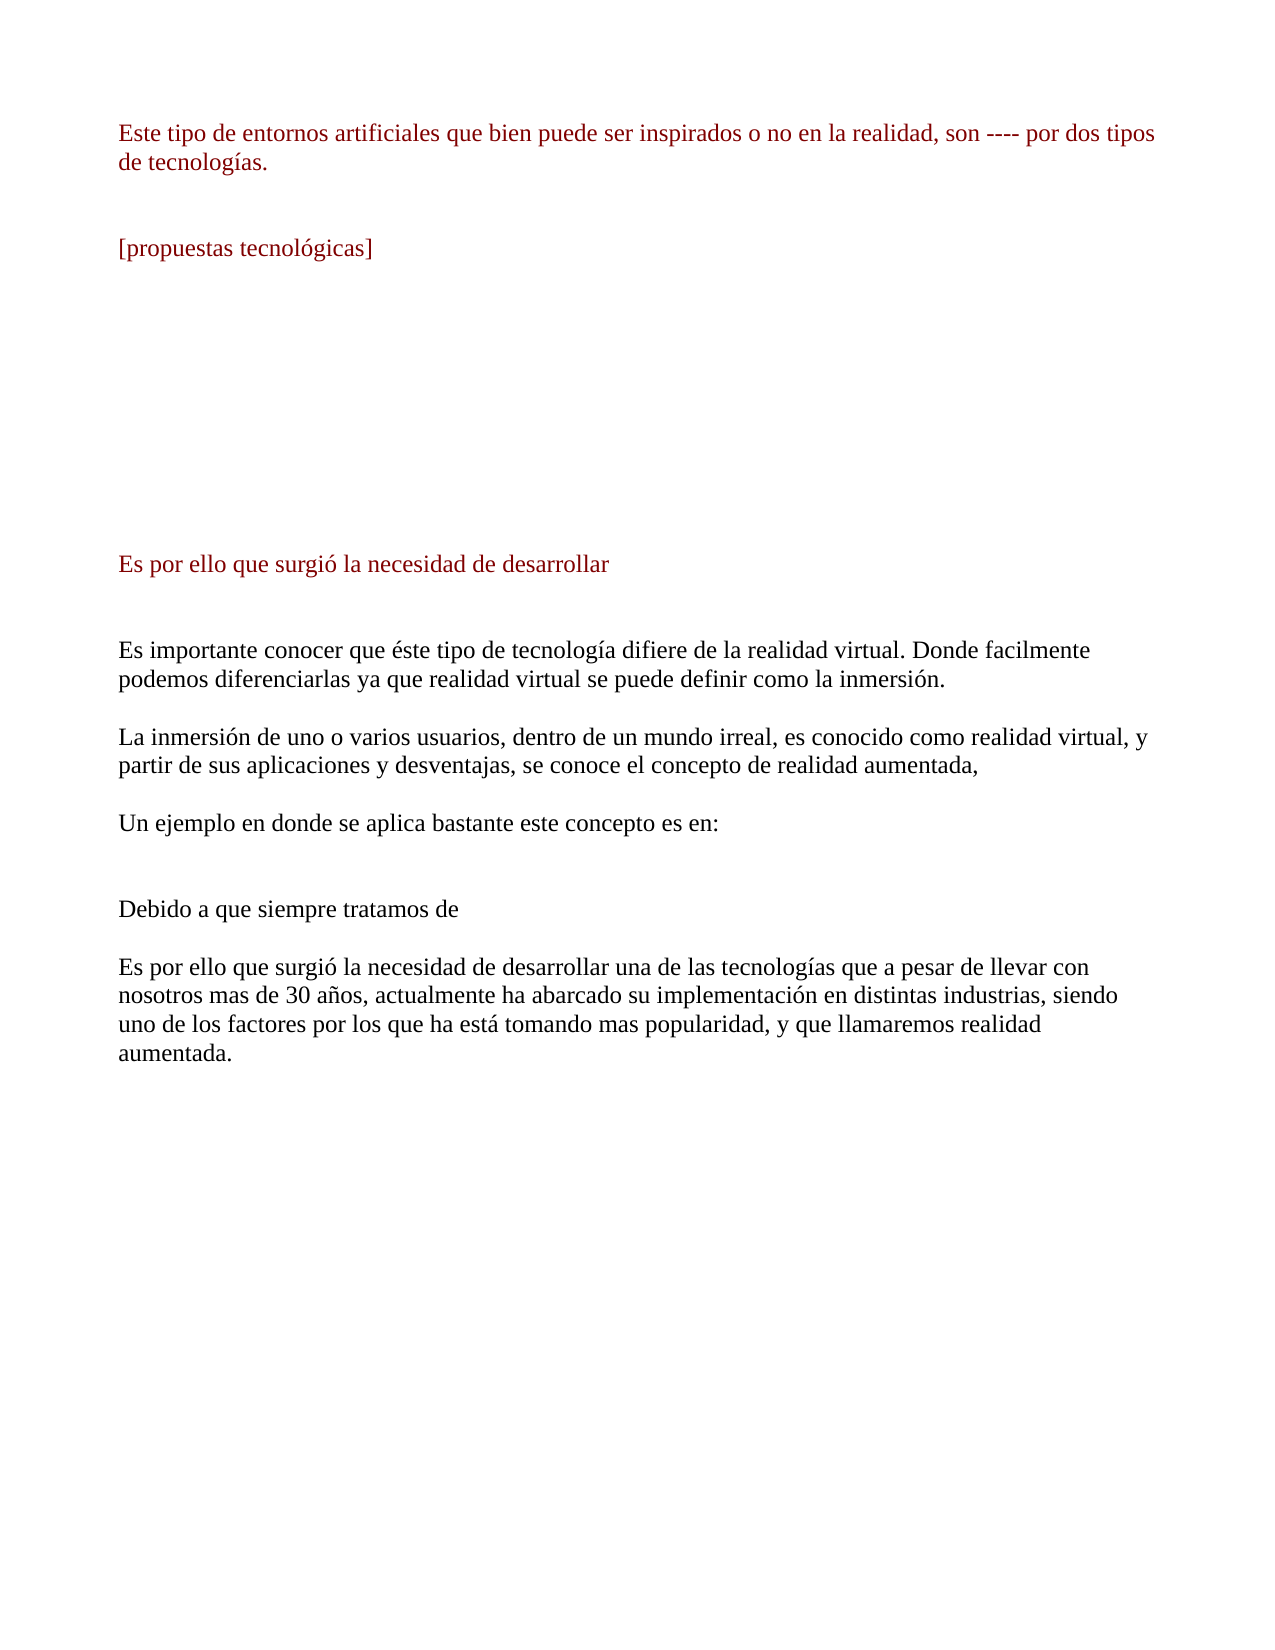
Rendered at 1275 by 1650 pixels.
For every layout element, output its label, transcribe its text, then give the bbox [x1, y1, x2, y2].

text Es por ello que surgió la necesidad de desarrollar [118, 549, 1157, 578]
text La inmersión de uno o varios usuarios, dentro de un mundo irreal, es conocido como realidad virtual, y partir de sus aplicaciones y desventajas, se conoce el concepto de realidad aumentada, [118, 722, 1157, 779]
text Debido a que siempre tratamos de [118, 894, 1157, 923]
text [propuestas tecnológicas] [118, 233, 1157, 262]
text Un ejemplo en donde se aplica bastante este concepto es en: [118, 808, 1157, 837]
text Es por ello que surgió la necesidad de desarrollar una de las tecnologías que a pesar de llevar con nosotros mas de 30 años, actualmente ha abarcado su implementación en distintas industrias, siendo uno de los factores por los que ha está tomando mas popularidad, y que llamaremos realidad aumentada. [118, 952, 1157, 1067]
text Es importante conocer que éste tipo de tecnología difiere de la realidad virtual. Donde facilmente podemos diferenciarlas ya que realidad virtual se puede definir como la inmersión. [118, 636, 1157, 693]
text Este tipo de entornos artificiales que bien puede ser inspirados o no en la realidad, son ---- por dos tipos de tecnologías. [118, 118, 1157, 176]
